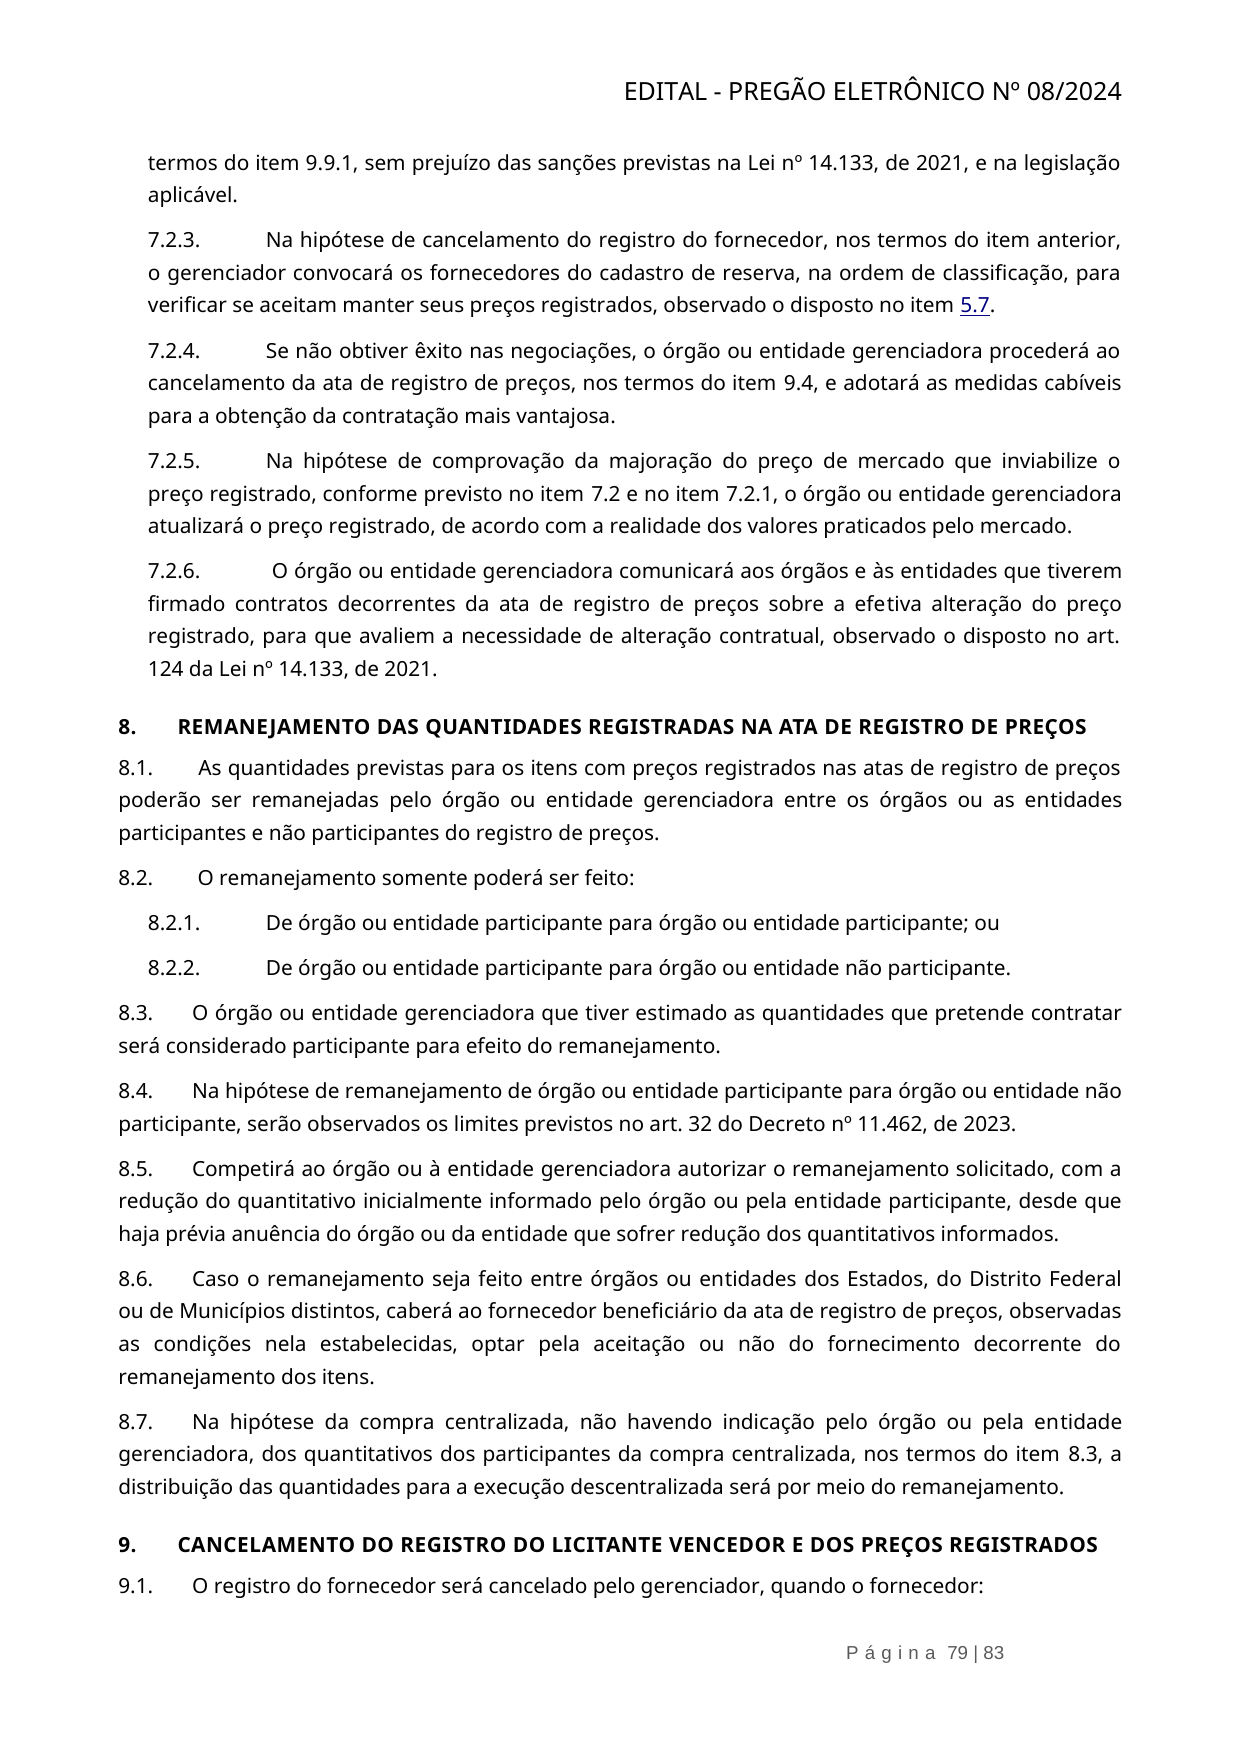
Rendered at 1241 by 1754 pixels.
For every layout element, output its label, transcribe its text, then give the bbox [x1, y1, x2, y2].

list O registro do fornecedor será cancelado pelo gerenciador, quando o fornecedor: [118, 1571, 1122, 1599]
list Na hipótese de comprovação da majoração do preço de mercado que inviabilize o preço registrado, conforme previsto no item 7.2 e no item 7.2.1, o órgão ou entidade gerenciadora atualizará o preço registrado, de acordo com a realidade dos valores praticados pelo mercado. [148, 446, 1122, 540]
list De órgão ou entidade participante para órgão ou entidade não participante. [148, 953, 1122, 982]
list O órgão ou entidade gerenciadora comunicará aos órgãos e às entidades que tiverem firmado contratos decorrentes da ata de registro de preços sobre a efetiva alteração do preço registrado, para que avaliem a necessidade de alteração contratual, observado o disposto no art. 124 da Lei nº 14.133, de 2021. [148, 556, 1122, 683]
subtitle CANCELAMENTO DO REGISTRO DO LICITANTE VENCEDOR E DOS PREÇOS REGISTRADOS [118, 1530, 1122, 1558]
list Na hipótese de remanejamento de órgão ou entidade participante para órgão ou entidade não participante, serão observados os limites previstos no art. 32 do Decreto nº 11.462, de 2023. [118, 1076, 1122, 1137]
list Se não obtiver êxito nas negociações, o órgão ou entidade gerenciadora procederá ao cancelamento da ata de registro de preços, nos termos do item 9.4, e adotará as medidas cabíveis para a obtenção da contratação mais vantajosa. [148, 336, 1122, 429]
list Competirá ao órgão ou à entidade gerenciadora autorizar o remanejamento solicitado, com a redução do quantitativo inicialmente informado pelo órgão ou pela entidade participante, desde que haja prévia anuência do órgão ou da entidade que sofrer redução dos quantitativos informados. [118, 1154, 1122, 1247]
list De órgão ou entidade participante para órgão ou entidade participante; ou [148, 908, 1122, 937]
list termos do item 9.9.1, sem prejuízo das sanções previstas na Lei nº 14.133, de 2021, e na legislação aplicável. [148, 148, 1122, 209]
subtitle REMANEJAMENTO DAS QUANTIDADES REGISTRADAS NA ATA DE REGISTRO DE PREÇOS [118, 712, 1122, 740]
list Na hipótese da compra centralizada, não havendo indicação pelo órgão ou pela entidade gerenciadora, dos quantitativos dos participantes da compra centralizada, nos termos do item 8.3, a distribuição das quantidades para a execução descentralizada será por meio do remanejamento. [118, 1407, 1122, 1501]
list O órgão ou entidade gerenciadora que tiver estimado as quantidades que pretende contratar será considerado participante para efeito do remanejamento. [118, 998, 1122, 1059]
list Na hipótese de cancelamento do registro do fornecedor, nos termos do item anterior, o gerenciador convocará os fornecedores do cadastro de reserva, na ordem de classificação, para verificar se aceitam manter seus preços registrados, observado o disposto no item 5.7. [148, 225, 1122, 319]
list As quantidades previstas para os itens com preços registrados nas atas de registro de preços poderão ser remanejadas pelo órgão ou entidade gerenciadora entre os órgãos ou as entidades participantes e não participantes do registro de preços. [118, 753, 1122, 846]
list O remanejamento somente poderá ser feito: [118, 863, 1122, 891]
list Caso o remanejamento seja feito entre órgãos ou entidades dos Estados, do Distrito Federal ou de Municípios distintos, caberá ao fornecedor beneficiário da ata de registro de preços, observadas as condições nela estabelecidas, optar pela aceitação ou não do fornecimento decorrente do remanejamento dos itens. [118, 1264, 1122, 1390]
